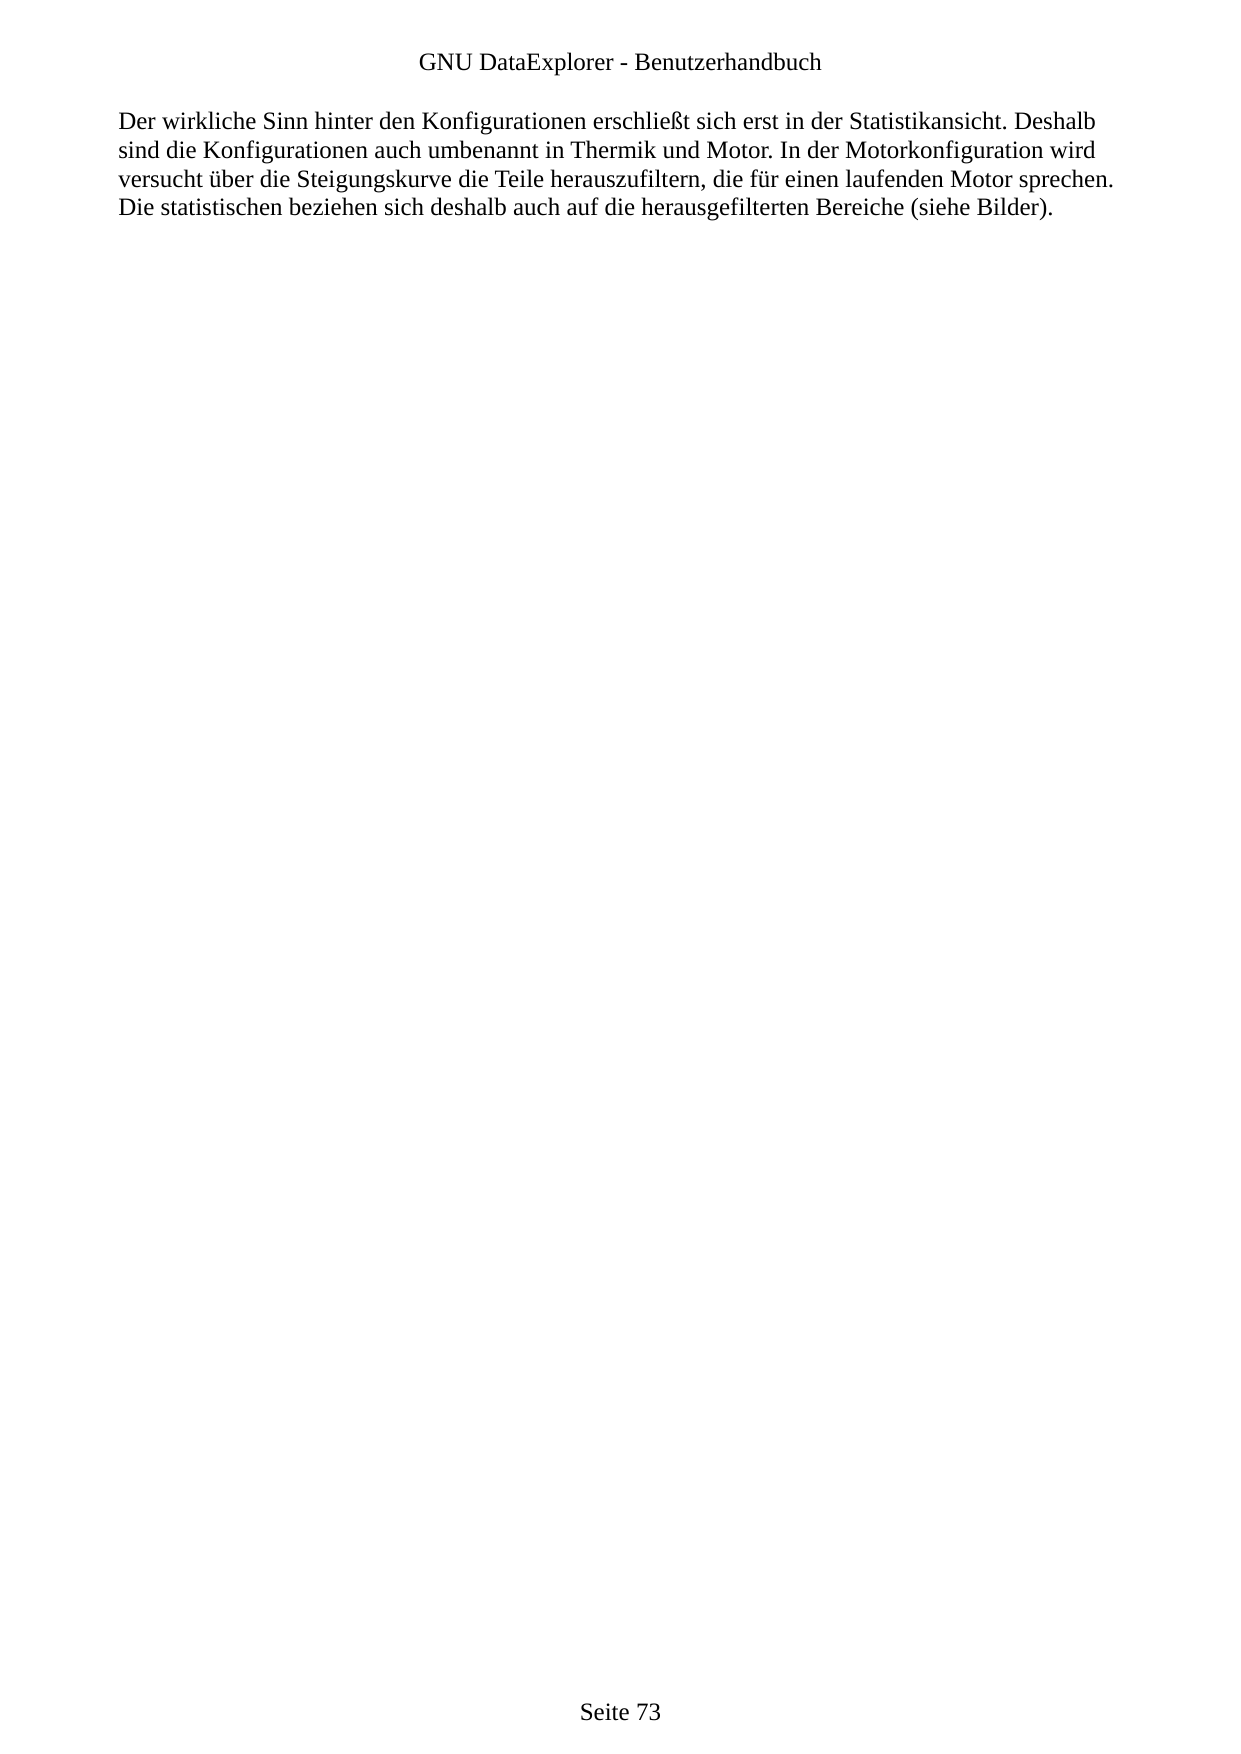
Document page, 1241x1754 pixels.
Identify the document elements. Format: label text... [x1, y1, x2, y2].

text Der wirkliche Sinn hinter den Konfigurationen erschließt sich erst in der Statistikansicht. Deshalb sind die Konfigurationen auch umbenannt in Thermik und Motor. In der Motorkonfiguration wird versucht über die Steigungskurve die Teile herauszufiltern, die für einen laufenden Motor sprechen. Die statistischen beziehen sich deshalb auch auf die herausgefilterten Bereiche (siehe Bilder). [118, 106, 1122, 221]
